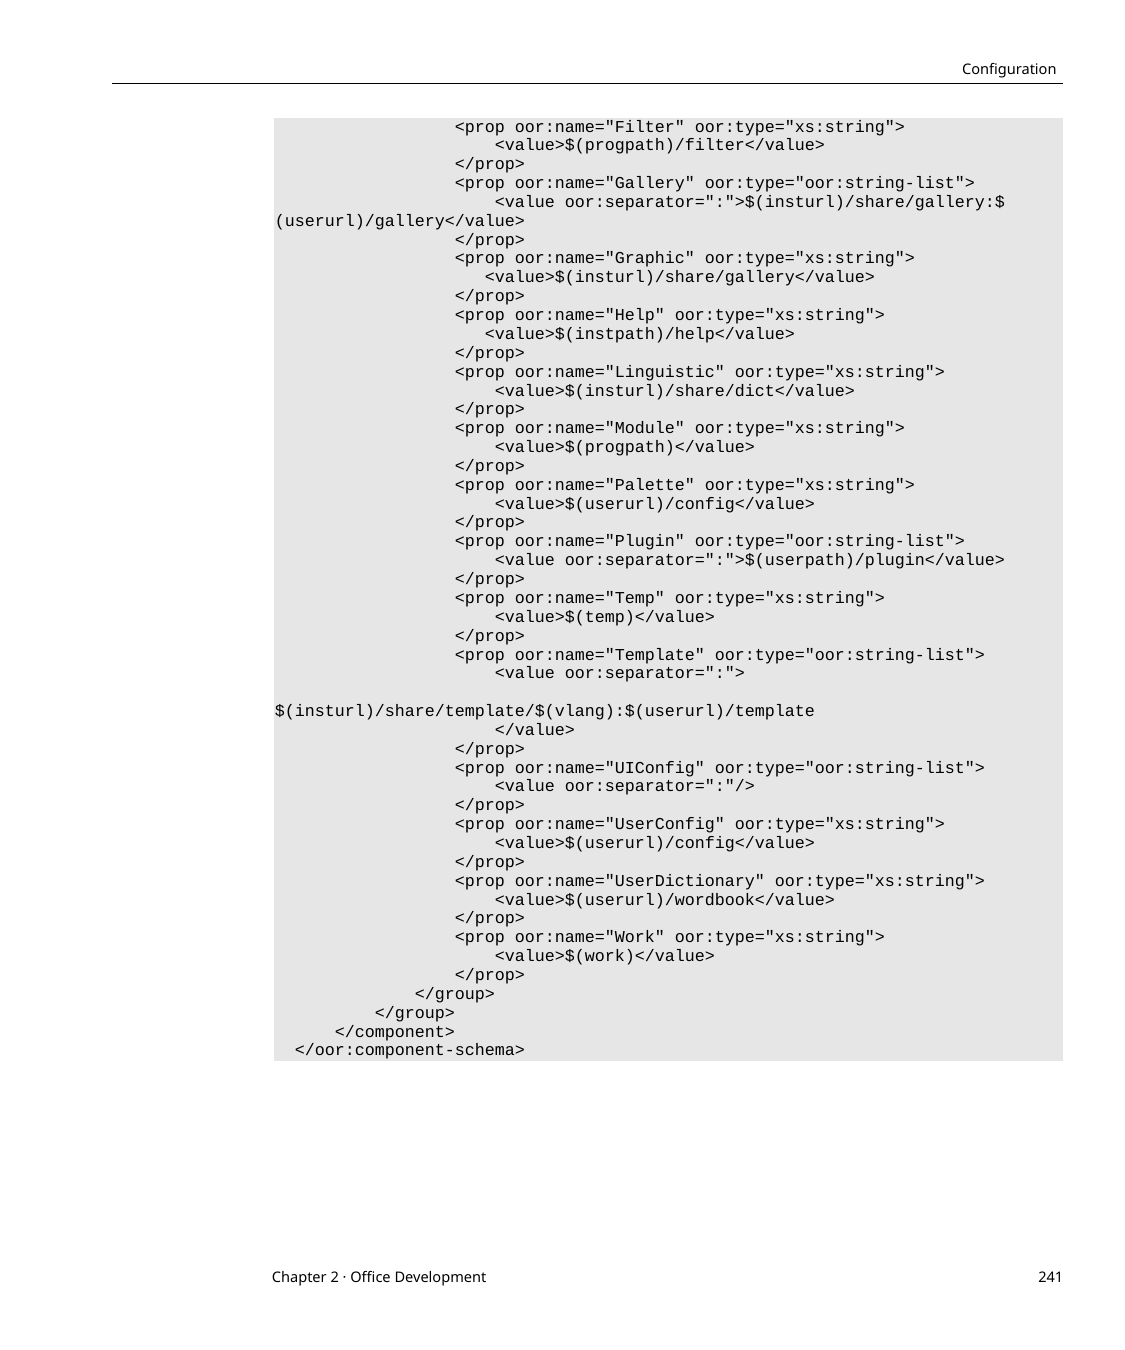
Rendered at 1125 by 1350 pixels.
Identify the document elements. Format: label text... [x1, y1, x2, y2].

text <prop oor:name="Filter" oor:type="xs:string"> <value>$(progpath)/filter</value> </prop> <prop oor:name="Gallery" oor:type="oor:string-list"> <value oor:separator=":">$(insturl)/share/gallery:$(userurl)/gallery</value> </prop> <prop oor:name="Graphic" oor:type="xs:string"> <value>$(insturl)/share/gallery</value> </prop> <prop oor:name="Help" oor:type="xs:string"> <value>$(instpath)/help</value> </prop> <prop oor:name="Linguistic" oor:type="xs:string"> <value>$(insturl)/share/dict</value> </prop> <prop oor:name="Module" oor:type="xs:string"> <value>$(progpath)</value> </prop> <prop oor:name="Palette" oor:type="xs:string"> <value>$(userurl)/config</value> </prop> <prop oor:name="Plugin" oor:type="oor:string-list"> <value oor:separator=":">$(userpath)/plugin</value> </prop> <prop oor:name="Temp" oor:type="xs:string"> <value>$(temp)</value> </prop> <prop oor:name="Template" oor:type="oor:string-list"> <value oor:separator=":"> $(insturl)/share/template/$(vlang):$(userurl)/template </value> </prop> <prop oor:name="UIConfig" oor:type="oor:string-list"> <value oor:separator=":"/> </prop> <prop oor:name="UserConfig" oor:type="xs:string"> <value>$(userurl)/config</value> </prop> <prop oor:name="UserDictionary" oor:type="xs:string"> <value>$(userurl)/wordbook</value> </prop> <prop oor:name="Work" oor:type="xs:string"> <value>$(work)</value> </prop> </group> </group> </component> </oor:component-schema> [274, 118, 1063, 1061]
